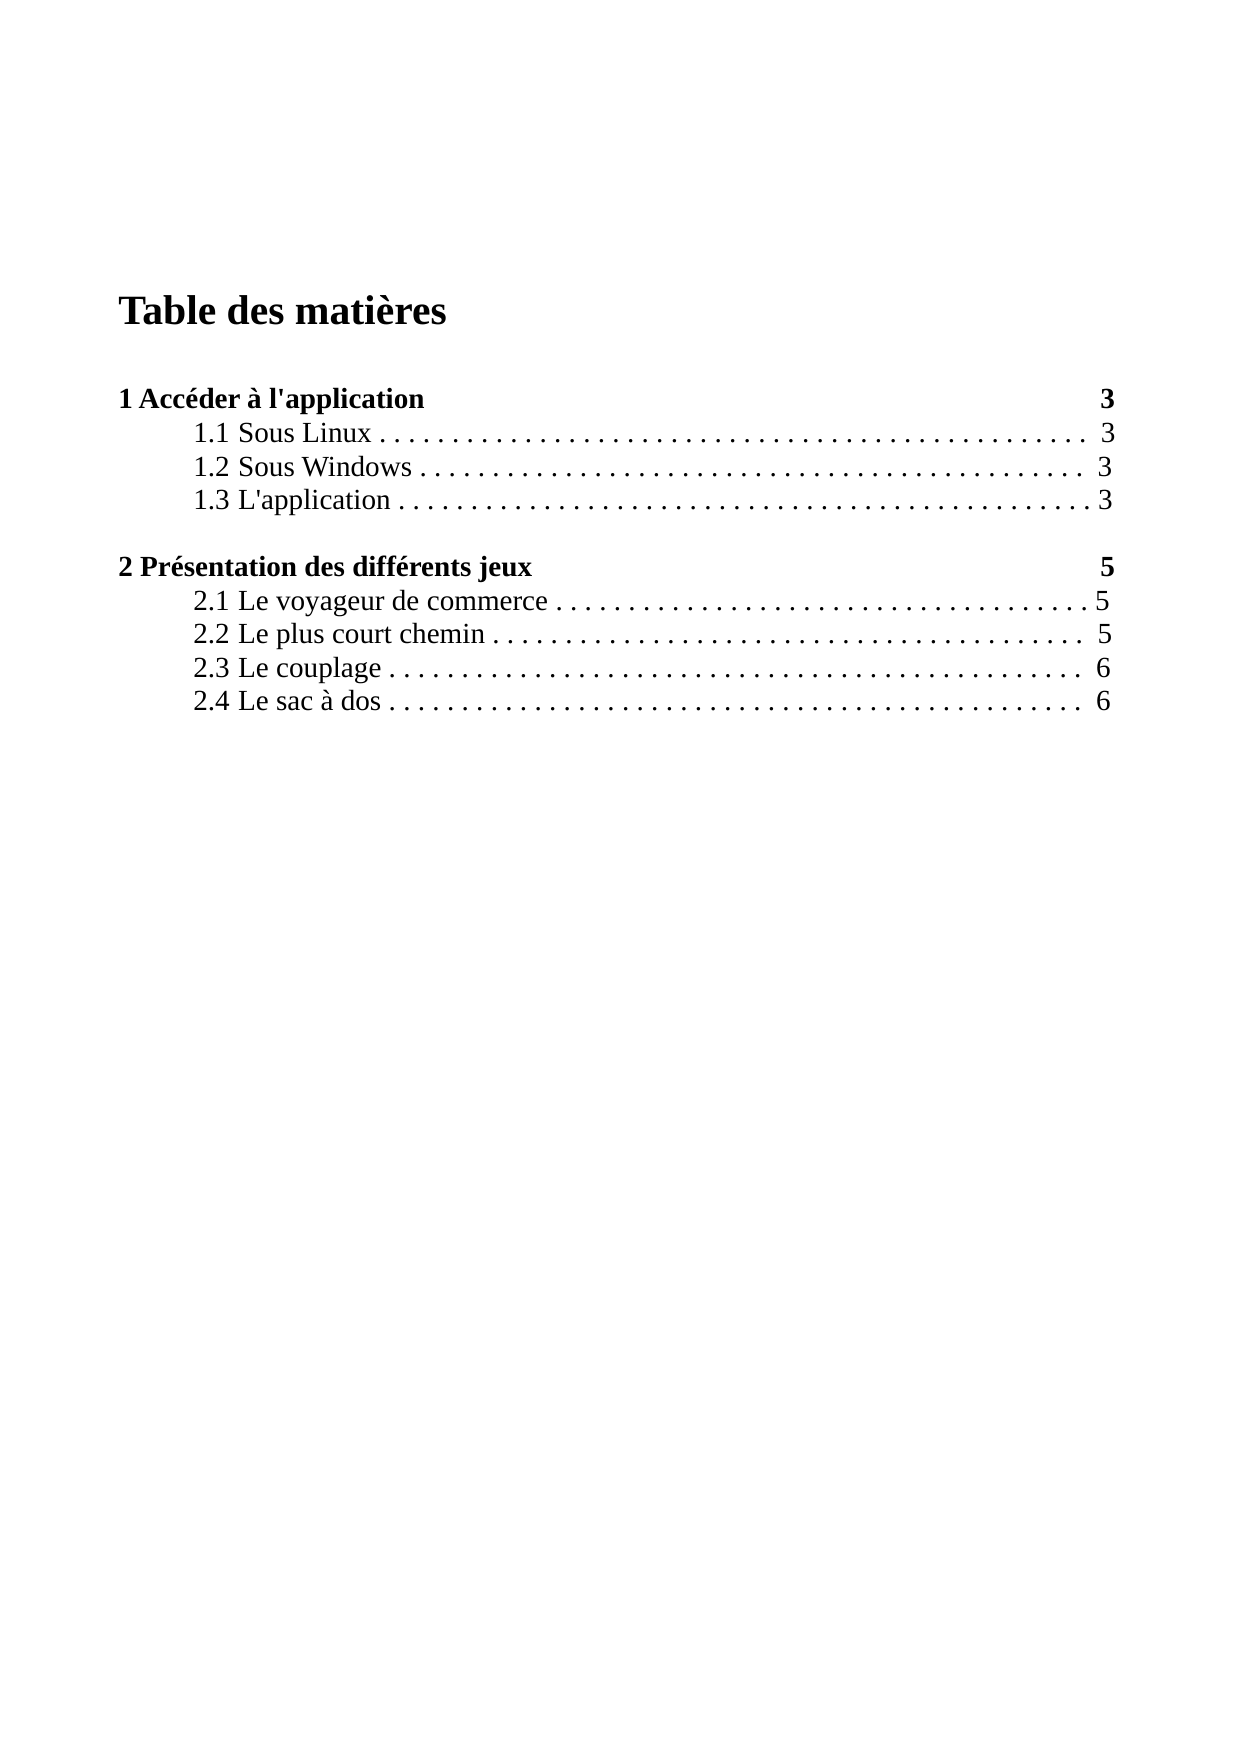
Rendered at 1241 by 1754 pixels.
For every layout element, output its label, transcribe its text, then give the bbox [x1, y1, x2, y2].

list Le voyageur de commerce . . . . . . . . . . . . . . . . . . . . . . . . . . . . . . . . . . . . . 5 [193, 583, 1122, 616]
text 1 Accéder à l'application 3 [118, 382, 1122, 415]
list L'application . . . . . . . . . . . . . . . . . . . . . . . . . . . . . . . . . . . . . . . . . . . . . . . . 3 [193, 482, 1122, 516]
list Sous Windows . . . . . . . . . . . . . . . . . . . . . . . . . . . . . . . . . . . . . . . . . . . . . . 3 [193, 449, 1122, 482]
list Le couplage . . . . . . . . . . . . . . . . . . . . . . . . . . . . . . . . . . . . . . . . . . . . . . . . 6 [193, 650, 1122, 683]
list Le sac à dos . . . . . . . . . . . . . . . . . . . . . . . . . . . . . . . . . . . . . . . . . . . . . . . . 6 [193, 683, 1122, 717]
list Le plus court chemin . . . . . . . . . . . . . . . . . . . . . . . . . . . . . . . . . . . . . . . . . 5 [193, 616, 1122, 650]
text 2 Présentation des différents jeux 5 [118, 549, 1122, 583]
list Sous Linux . . . . . . . . . . . . . . . . . . . . . . . . . . . . . . . . . . . . . . . . . . . . . . . . . 3 [193, 415, 1122, 449]
text Table des matières [118, 286, 1122, 334]
